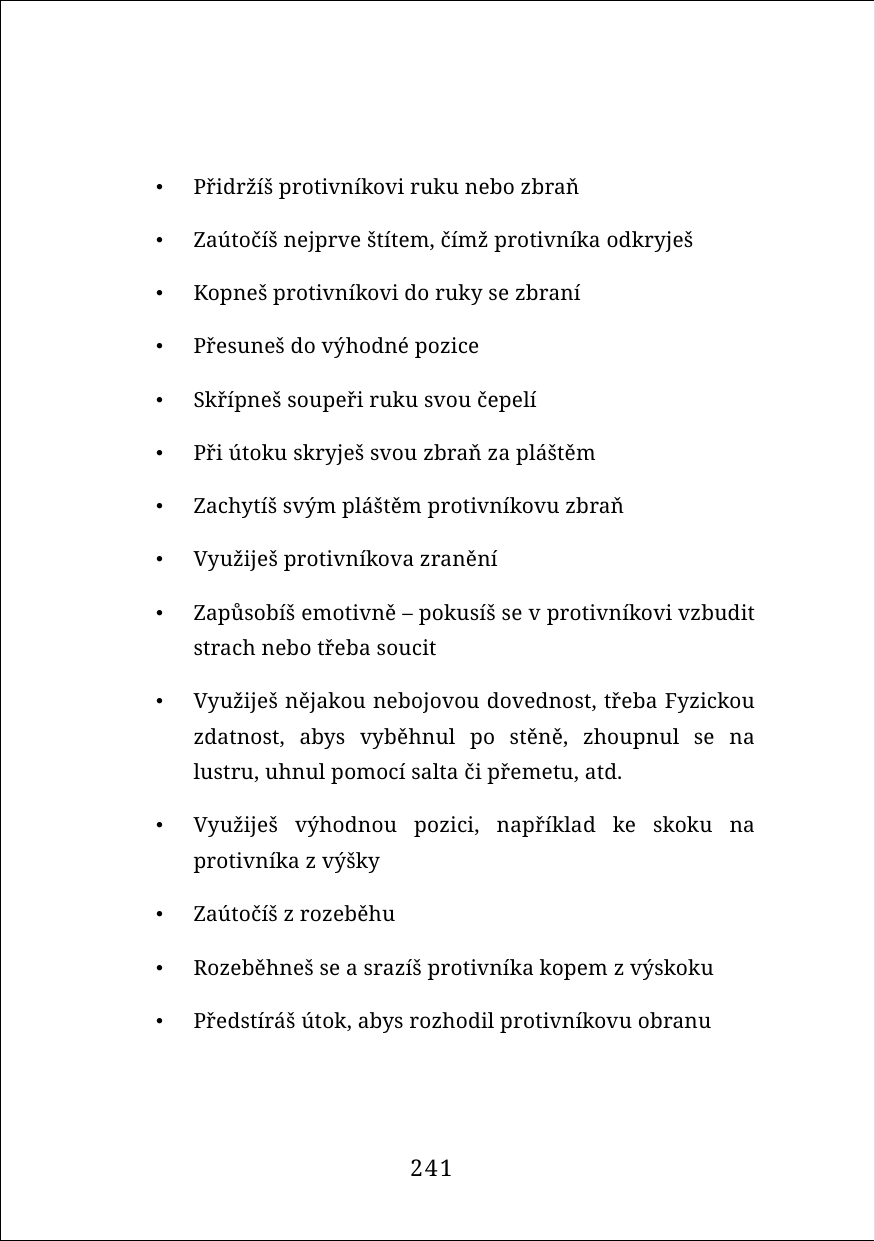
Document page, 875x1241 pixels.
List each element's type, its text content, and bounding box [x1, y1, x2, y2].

list Kopneš protivníkovi do ruky se zbraní [156, 278, 756, 307]
list Využiješ protivníkova zranění [156, 544, 756, 573]
list Využiješ výhodnou pozici, například ke skoku na protivníka z výšky [156, 811, 756, 874]
list Předstíráš útok, abys rozhodil protivníkovu obranu [156, 1006, 756, 1034]
list Při útoku skryješ svou zbraň za pláštěm [156, 438, 756, 466]
list Zapůsobíš emotivně – pokusíš se v protivníkovi vzbudit strach nebo třeba soucit [156, 598, 756, 662]
list Zaútočíš z rozeběhu [156, 899, 756, 928]
list Přidržíš protivníkovi ruku nebo zbraň [156, 172, 756, 200]
list Rozeběhneš se a srazíš protivníka kopem z výskoku [156, 953, 756, 981]
list Zaútočíš nejprve štítem, čímž protivníka odkryješ [156, 225, 756, 253]
list Přesuneš do výhodné pozice [156, 331, 756, 360]
list Zachytíš svým pláštěm protivníkovu zbraň [156, 491, 756, 519]
list Skřípneš soupeři ruku svou čepelí [156, 385, 756, 413]
list Využiješ nějakou nebojovou dovednost, třeba Fyzickou zdatnost, abys vyběhnul po stěně, zhoupnul se na lustru, uhnul pomocí salta či přemetu, atd. [156, 686, 756, 786]
